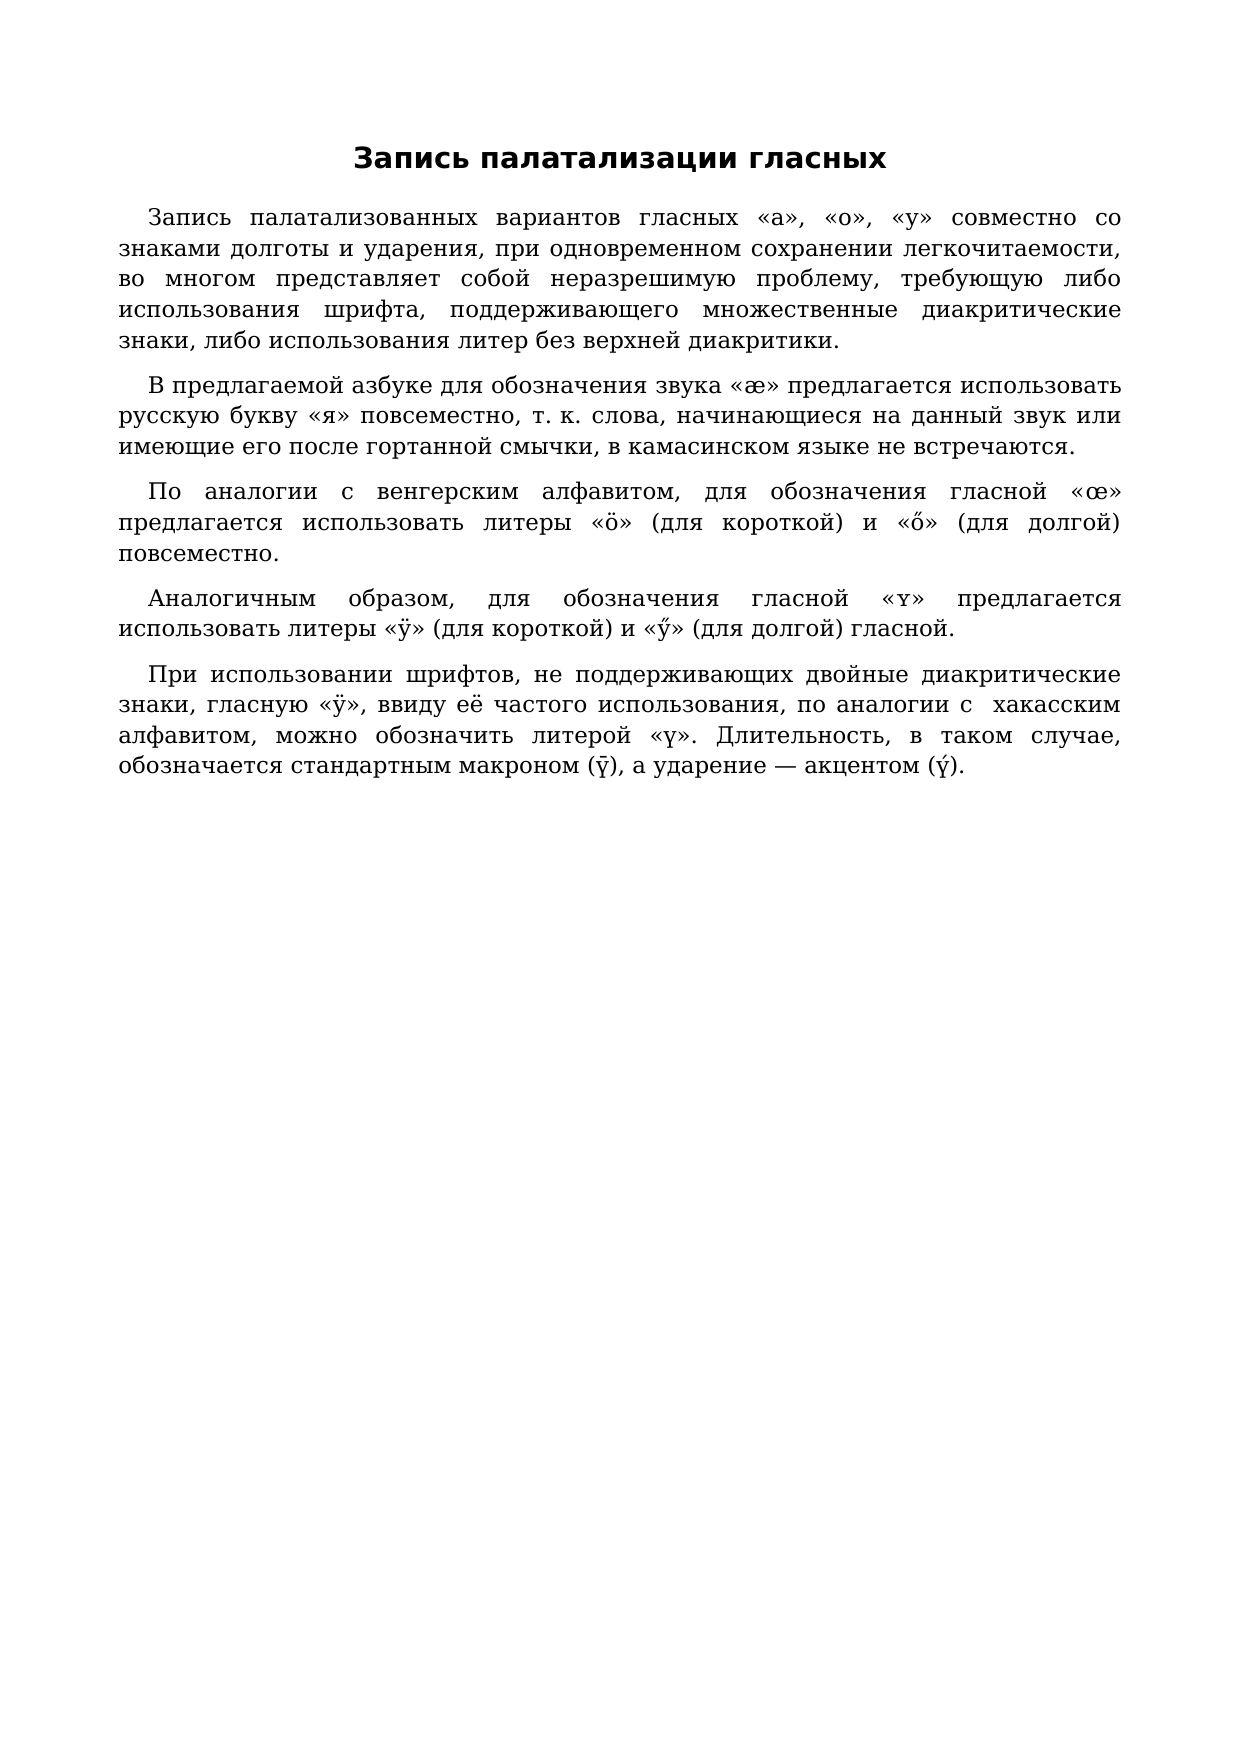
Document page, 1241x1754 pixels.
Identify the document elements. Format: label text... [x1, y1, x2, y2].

text При использовании шрифтов, не поддерживающих двойные диакритические знаки, гласную «ӱ», ввиду её частого использования, по аналогии с хакасским алфавитом, можно обозначить литерой «ү». Длительность, в таком случае, обозначается стандартным макроном (ү̄), а ударение — акцентом (ү́). [118, 661, 1122, 779]
text Аналогичным образом, для обозначения гласной «ʏ» предлагается использовать литеры «ӱ» (для короткой) и «ӳ» (для долгой) гласной. [118, 585, 1122, 642]
text В предлагаемой азбуке для обозначения звука «æ» предлагается использовать русскую букву «я» повсеместно, т. к. слова, начинающиеся на данный звук или имеющие его после гортанной смычки, в камасинском языке не встречаются. [118, 372, 1122, 460]
subtitle Запись палатализации гласных [118, 142, 1122, 176]
text По аналогии с венгерским алфавитом, для обозначения гласной «œ» предлагается использовать литеры «ӧ» (для короткой) и «о̋» (для долгой) повсеместно. [118, 478, 1122, 566]
text Запись палатализованных вариантов гласных «а», «о», «у» совместно со знаками долготы и ударения, при одновременном сохранении легкочитаемости, во многом представляет собой неразрешимую проблему, требующую либо использования шрифта, поддерживающего множественные диакритические знаки, либо использования литер без верхней диакритики. [118, 204, 1122, 353]
